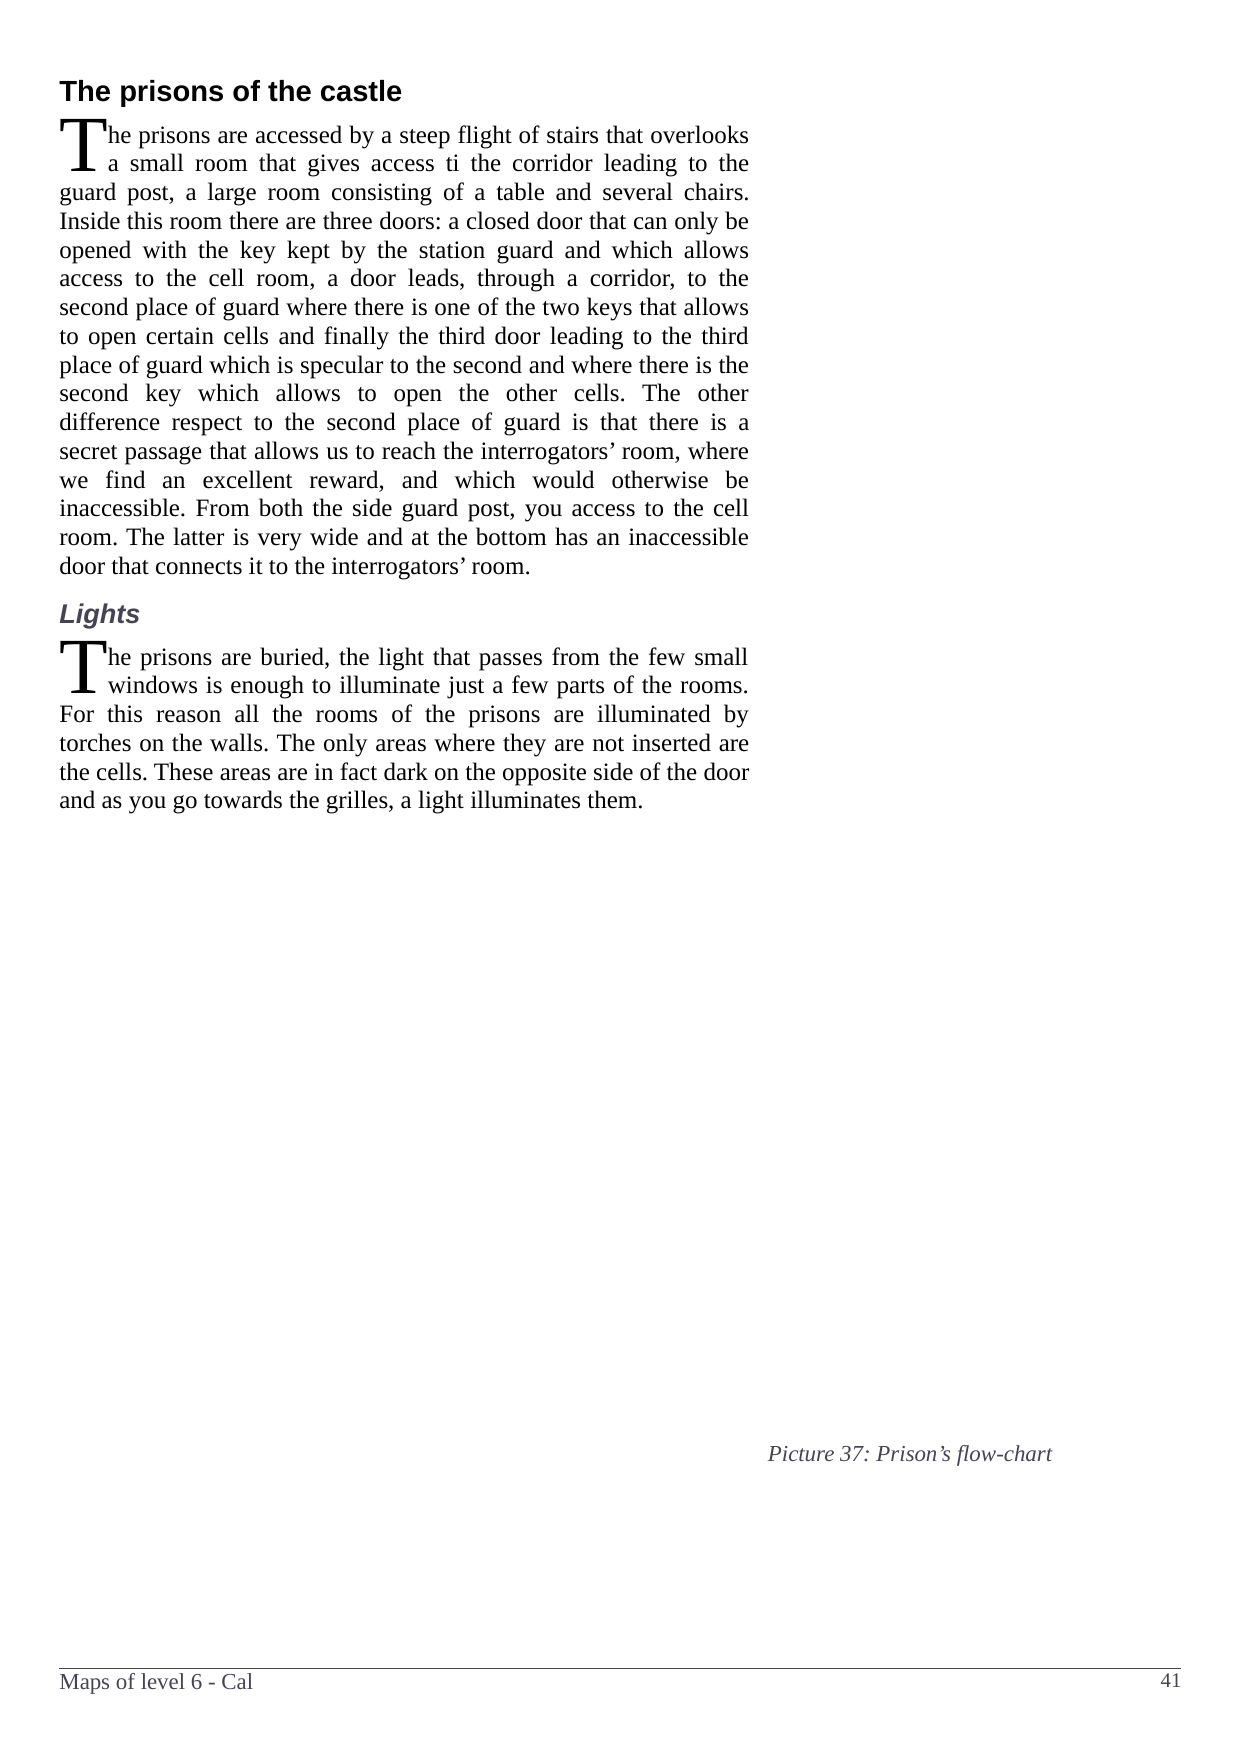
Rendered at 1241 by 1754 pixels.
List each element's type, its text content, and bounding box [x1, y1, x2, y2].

table_header [772, 1447, 778, 1454]
table_header [768, 120, 1181, 1472]
subtitle The prisons of the castle [59, 74, 1181, 107]
table_header The prisons are accessed by a steep flight of stairs that overlooks a small room that gives access ti the corridor leading to the guard post, a large room consisting of a table and several chairs. Inside this room there are three doors: a closed door that can only be opened with the key kept by the station guard and which allows access to the cell room, a door leads, through a corridor, to the second place of guard where there is one of the two keys that allows to open certain cells and finally the third door leading to the third place of guard which is specular to the second and where there is the second key which allows to open the other cells. The other difference respect to the second place of guard is that there is a secret passage that allows us to reach the interrogators’ room, where we find an excellent reward, and which would otherwise be inaccessible. From both the side guard post, you access to the cell room. The latter is very wide and at the bottom has an inaccessible door that connects it to the interrogators’ room. Lights The prisons are buried, the light that passes from the few small windows is enough to illuminate just a few parts of the rooms. For this reason all the rooms of the prisons are illuminated by torches on the walls. The only areas where they are not inserted are the cells. These areas are in fact dark on the opposite side of the door and as you go towards the grilles, a light illuminates them. [59, 120, 768, 1472]
